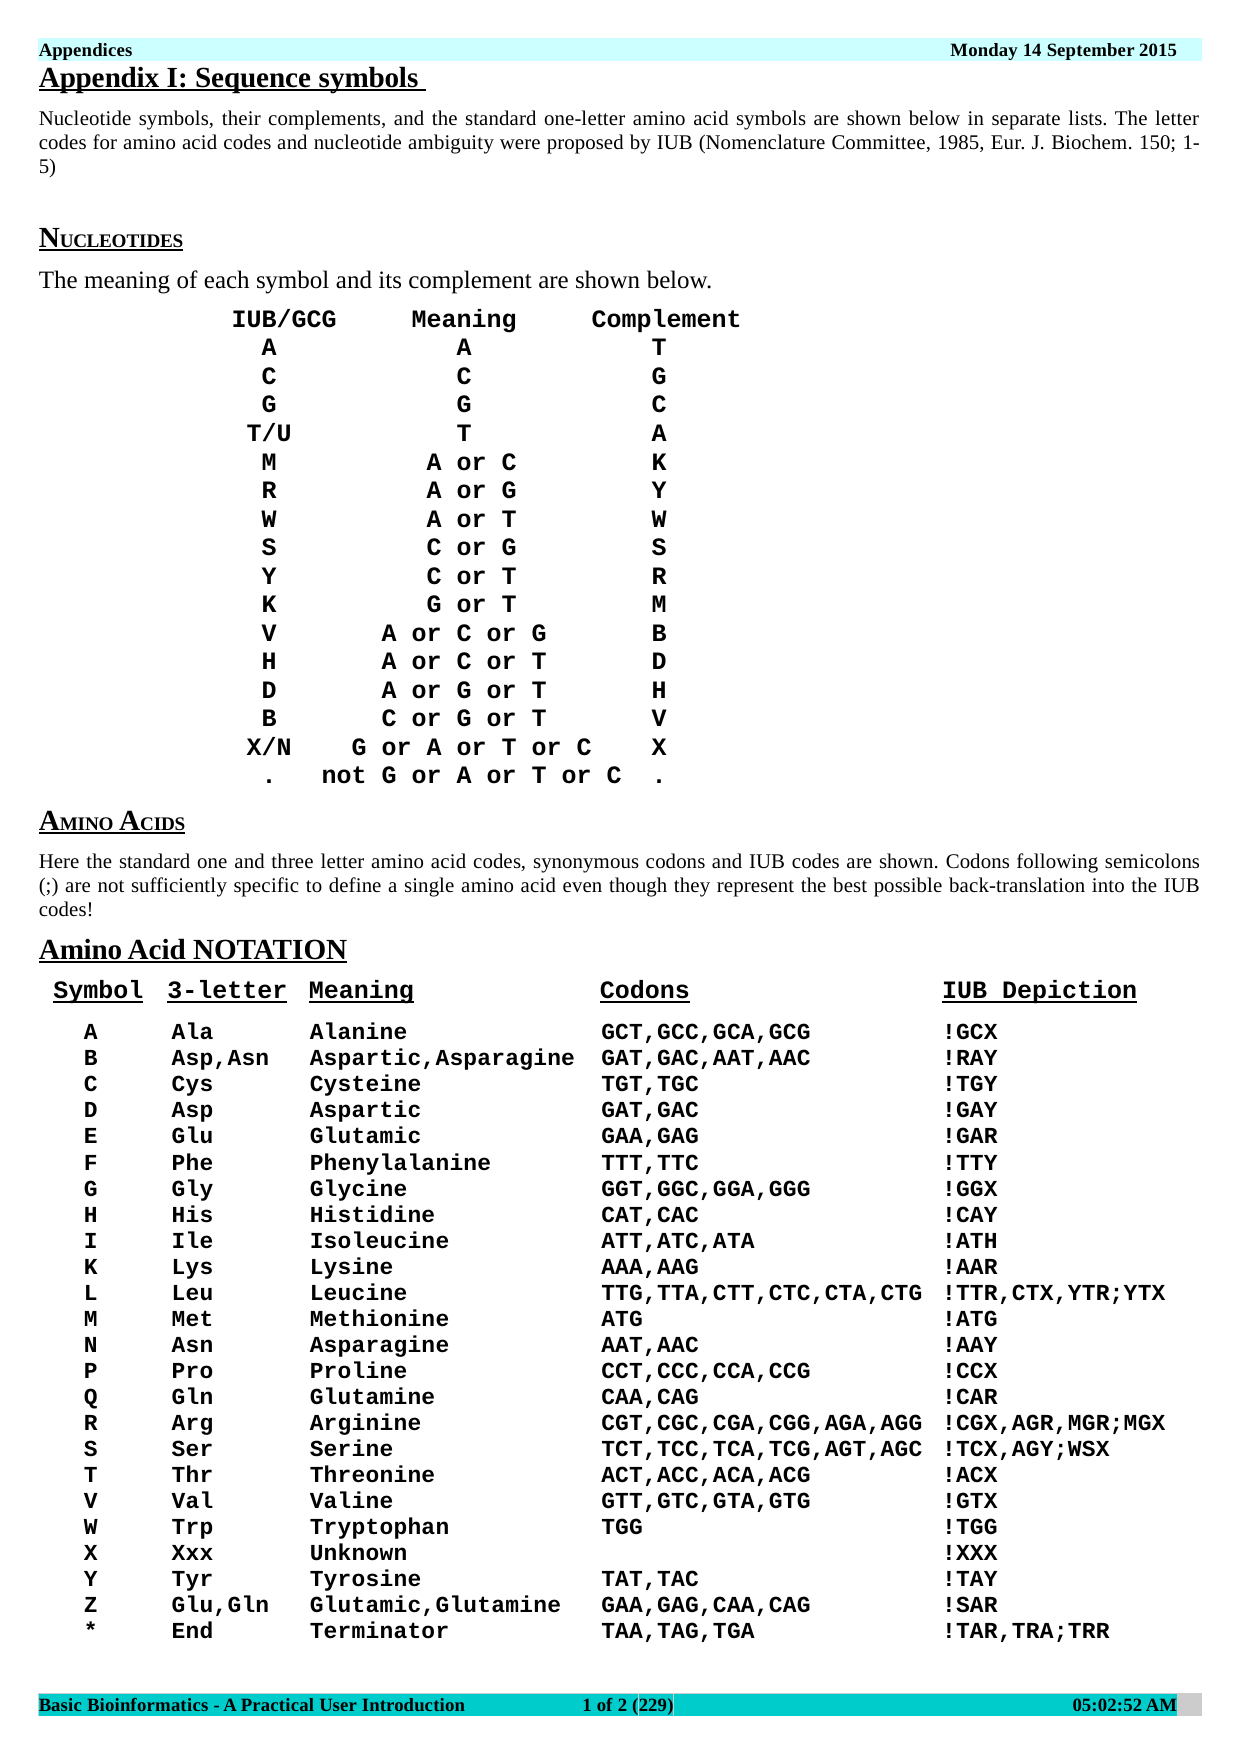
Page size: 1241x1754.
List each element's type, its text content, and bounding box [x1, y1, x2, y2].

text X Xxx Unknown !XXX [38, 1542, 1202, 1568]
text B C or G or T V [156, 706, 1202, 734]
text S C or G S [156, 534, 1202, 563]
text T/U T A [156, 420, 1202, 449]
text K Lys Lysine AAA,AAG !AAR [38, 1255, 1202, 1281]
text A A T [156, 335, 1202, 363]
text B Asp,Asn Aspartic,Asparagine GAT,GAC,AAT,AAC !RAY [38, 1047, 1202, 1073]
text S Ser Serine TCT,TCC,TCA,TCG,AGT,AGC !TCX,AGY;WSX [38, 1437, 1202, 1463]
text X/N G or A or T or C X [156, 734, 1202, 763]
text R A or G Y [156, 477, 1202, 506]
text M A or C K [156, 449, 1202, 477]
text N Asn Asparagine AAT,AAC !AAY [38, 1333, 1202, 1359]
text W Trp Tryptophan TGG !TGG [38, 1516, 1202, 1542]
text T Thr Threonine ACT,ACC,ACA,ACG !ACX [38, 1463, 1202, 1489]
text C Cys Cysteine TGT,TGC !TGY [38, 1073, 1202, 1099]
text Appendix I: Sequence symbols [38, 61, 1202, 94]
text W A or T W [156, 506, 1202, 534]
text H A or C or T D [156, 649, 1202, 677]
text G G C [156, 392, 1202, 420]
text Here the standard one and three letter amino acid codes, synonymous codons and IUB codes are shown. Codons following semicolons (;) are not sufficiently specific to define a single amino acid even though they represent the best possible back-translation into the IUB codes! [38, 848, 1202, 921]
text D Asp Aspartic GAT,GAC !GAY [38, 1099, 1202, 1125]
text G Gly Glycine GGT,GGC,GGA,GGG !GGX [38, 1177, 1202, 1203]
text D A or G or T H [156, 677, 1202, 706]
text A Ala Alanine GCT,GCC,GCA,GCG !GCX [38, 1021, 1202, 1047]
text R Arg Arginine CGT,CGC,CGA,CGG,AGA,AGG !CGX,AGR,MGR;MGX [38, 1411, 1202, 1437]
text H His Histidine CAT,CAC !CAY [38, 1203, 1202, 1229]
text * End Terminator TAA,TAG,TGA !TAR,TRA;TRR [38, 1620, 1202, 1646]
text P Pro Proline CCT,CCC,CCA,CCG !CCX [38, 1359, 1202, 1385]
text Amino Acids [38, 803, 1202, 837]
text V A or C or G B [156, 620, 1202, 649]
text E Glu Glutamic GAA,GAG !GAR [38, 1125, 1202, 1151]
text V Val Valine GTT,GTC,GTA,GTG !GTX [38, 1489, 1202, 1516]
text Nucleotides [38, 220, 1202, 254]
text Q Gln Glutamine CAA,CAG !CAR [38, 1385, 1202, 1411]
text K G or T M [156, 592, 1202, 620]
text Amino Acid NOTATION [38, 932, 1202, 966]
text Z Glu,Gln Glutamic,Glutamine GAA,GAG,CAA,CAG !SAR [38, 1594, 1202, 1620]
text I Ile Isoleucine ATT,ATC,ATA !ATH [38, 1229, 1202, 1255]
text Nucleotide symbols, their complements, and the standard one-letter amino acid symbols are shown below in separate lists. The letter codes for amino acid codes and nucleotide ambiguity were proposed by IUB (Nomenclature Committee, 1985, Eur. J. Biochem. 150; 1-5) [38, 106, 1202, 178]
text L Leu Leucine TTG,TTA,CTT,CTC,CTA,CTG !TTR,CTX,YTR;YTX [38, 1281, 1202, 1307]
text Symbol 3-letter Meaning Codons IUB Depiction [38, 978, 1202, 1006]
text C C G [156, 363, 1202, 392]
text Y C or T R [156, 563, 1202, 592]
text Y Tyr Tyrosine TAT,TAC !TAY [38, 1568, 1202, 1594]
text F Phe Phenylalanine TTT,TTC !TTY [38, 1151, 1202, 1177]
text . not G or A or T or C . [156, 763, 1202, 791]
text IUB/GCG Meaning Complement [156, 306, 1202, 335]
text M Met Methionine ATG !ATG [38, 1307, 1202, 1333]
text The meaning of each symbol and its complement are shown below. [38, 265, 1202, 294]
